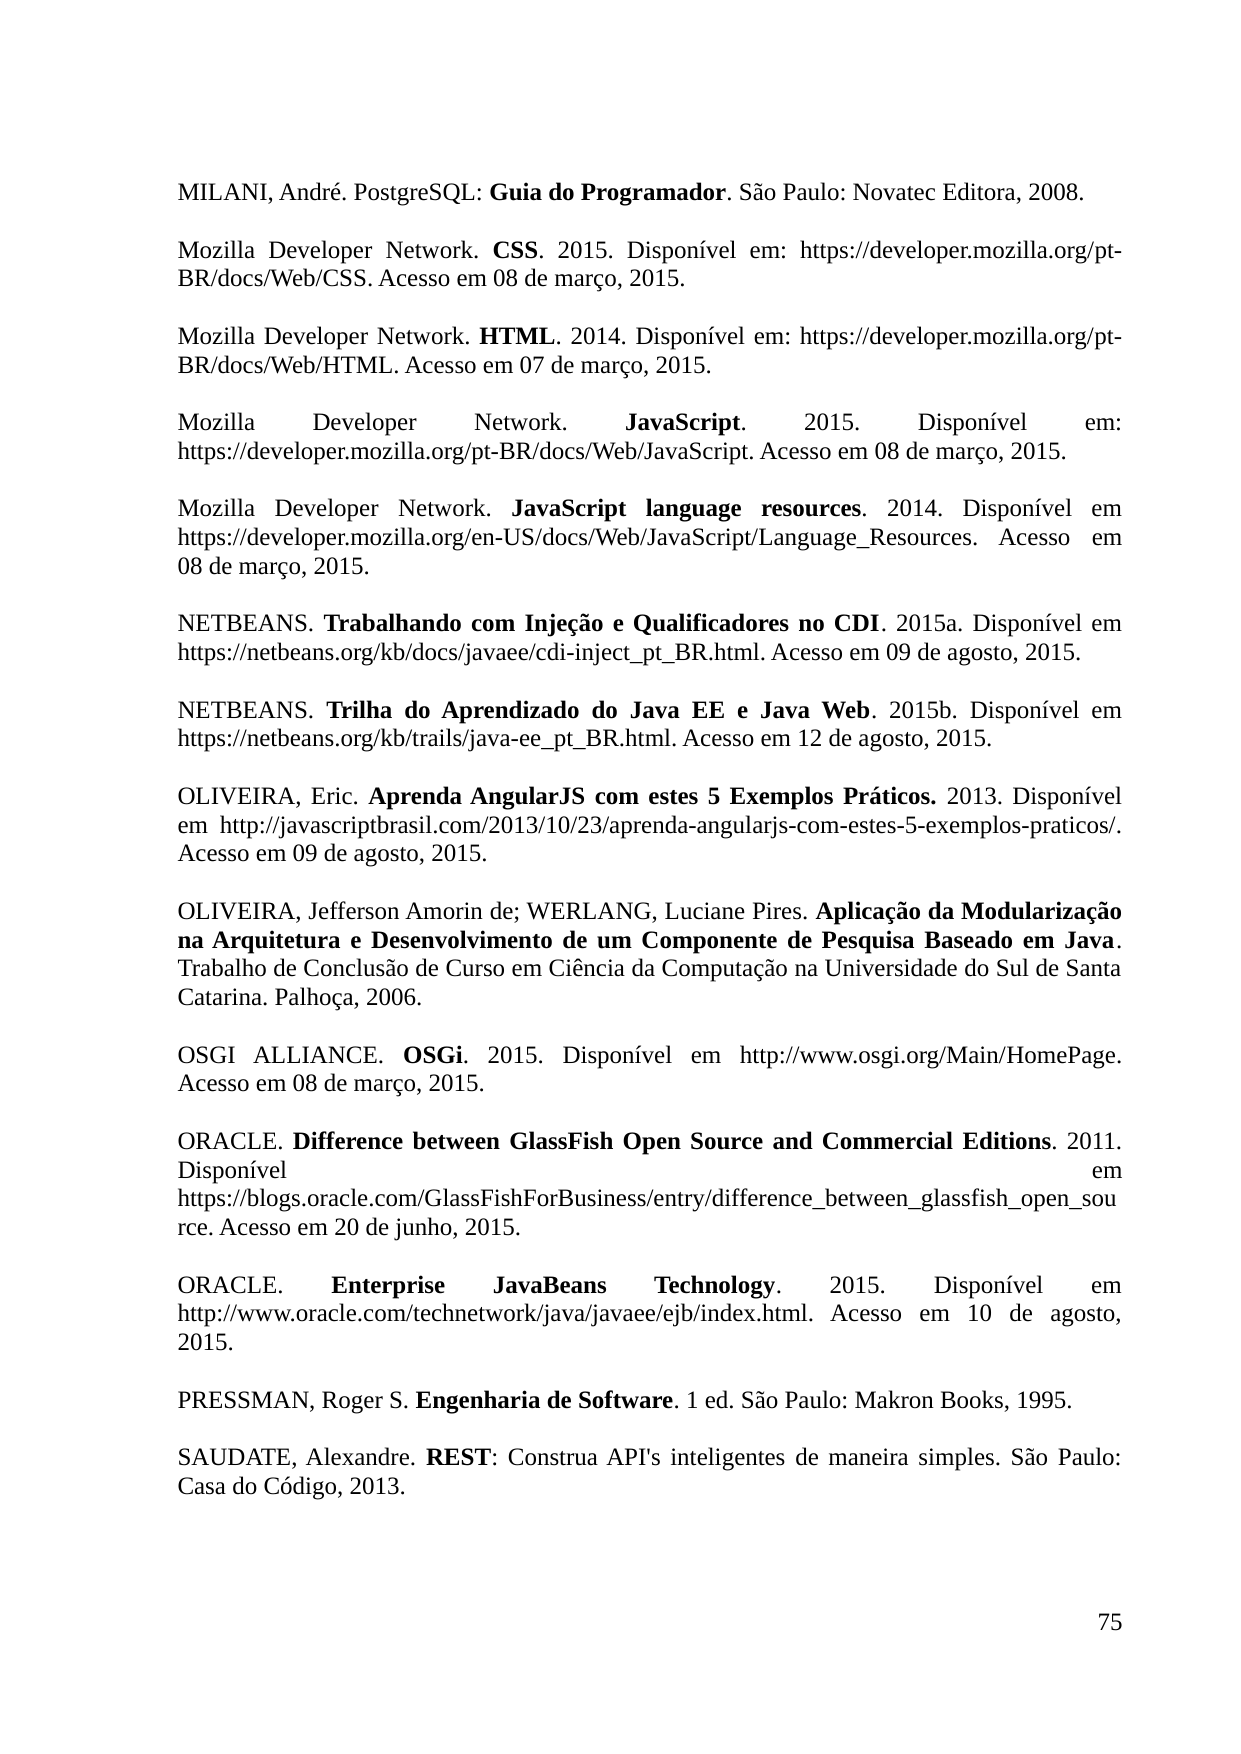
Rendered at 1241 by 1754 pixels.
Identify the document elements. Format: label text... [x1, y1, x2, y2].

text ORACLE. Enterprise JavaBeans Technology. 2015. Disponível em http://www.oracle.com/technetwork/java/javaee/ejb/index.html. Acesso em 10 de agosto, 2015. [177, 1270, 1122, 1356]
text Mozilla Developer Network. JavaScript language resources. 2014. Disponível em https://developer.mozilla.org/en-US/docs/Web/JavaScript/Language_Resources. Acesso em 08 de março, 2015. [177, 493, 1122, 580]
text OLIVEIRA, Jefferson Amorin de; WERLANG, Luciane Pires. Aplicação da Modularização na Arquitetura e Desenvolvimento de um Componente de Pesquisa Baseado em Java. Trabalho de Conclusão de Curso em Ciência da Computação na Universidade do Sul de Santa Catarina. Palhoça, 2006. [177, 896, 1122, 1011]
text NETBEANS. Trilha do Aprendizado do Java EE e Java Web. 2015b. Disponível em https://netbeans.org/kb/trails/java-ee_pt_BR.html. Acesso em 12 de agosto, 2015. [177, 695, 1122, 752]
text NETBEANS. Trabalhando com Injeção e Qualificadores no CDI. 2015a. Disponível em https://netbeans.org/kb/docs/javaee/cdi-inject_pt_BR.html. Acesso em 09 de agosto, 2015. [177, 608, 1122, 666]
text ORACLE. Difference between GlassFish Open Source and Commercial Editions. 2011. Disponível em https://blogs.oracle.com/GlassFishForBusiness/entry/difference_between_glassfish_open_source. Acesso em 20 de junho, 2015. [177, 1126, 1122, 1241]
text Mozilla Developer Network. JavaScript. 2015. Disponível em: https://developer.mozilla.org/pt-BR/docs/Web/JavaScript. Acesso em 08 de março, 2015. [177, 407, 1122, 465]
text MILANI, André. PostgreSQL: Guia do Programador. São Paulo: Novatec Editora, 2008. [177, 177, 1122, 206]
text SAUDATE, Alexandre. REST: Construa API's inteligentes de maneira simples. São Paulo: Casa do Código, 2013. [177, 1442, 1122, 1500]
text PRESSMAN, Roger S. Engenharia de Software. 1 ed. São Paulo: Makron Books, 1995. [177, 1385, 1122, 1413]
text Mozilla Developer Network. CSS. 2015. Disponível em: https://developer.mozilla.org/pt-BR/docs/Web/CSS. Acesso em 08 de março, 2015. [177, 235, 1122, 292]
text Mozilla Developer Network. HTML. 2014. Disponível em: https://developer.mozilla.org/pt-BR/docs/Web/HTML. Acesso em 07 de março, 2015. [177, 321, 1122, 378]
text OLIVEIRA, Eric. Aprenda AngularJS com estes 5 Exemplos Práticos. 2013. Disponível em http://javascriptbrasil.com/2013/10/23/aprenda-angularjs-com-estes-5-exemplos-praticos/. Acesso em 09 de agosto, 2015. [177, 781, 1122, 867]
text OSGI ALLIANCE. OSGi. 2015. Disponível em http://www.osgi.org/Main/HomePage. Acesso em 08 de março, 2015. [177, 1040, 1122, 1097]
